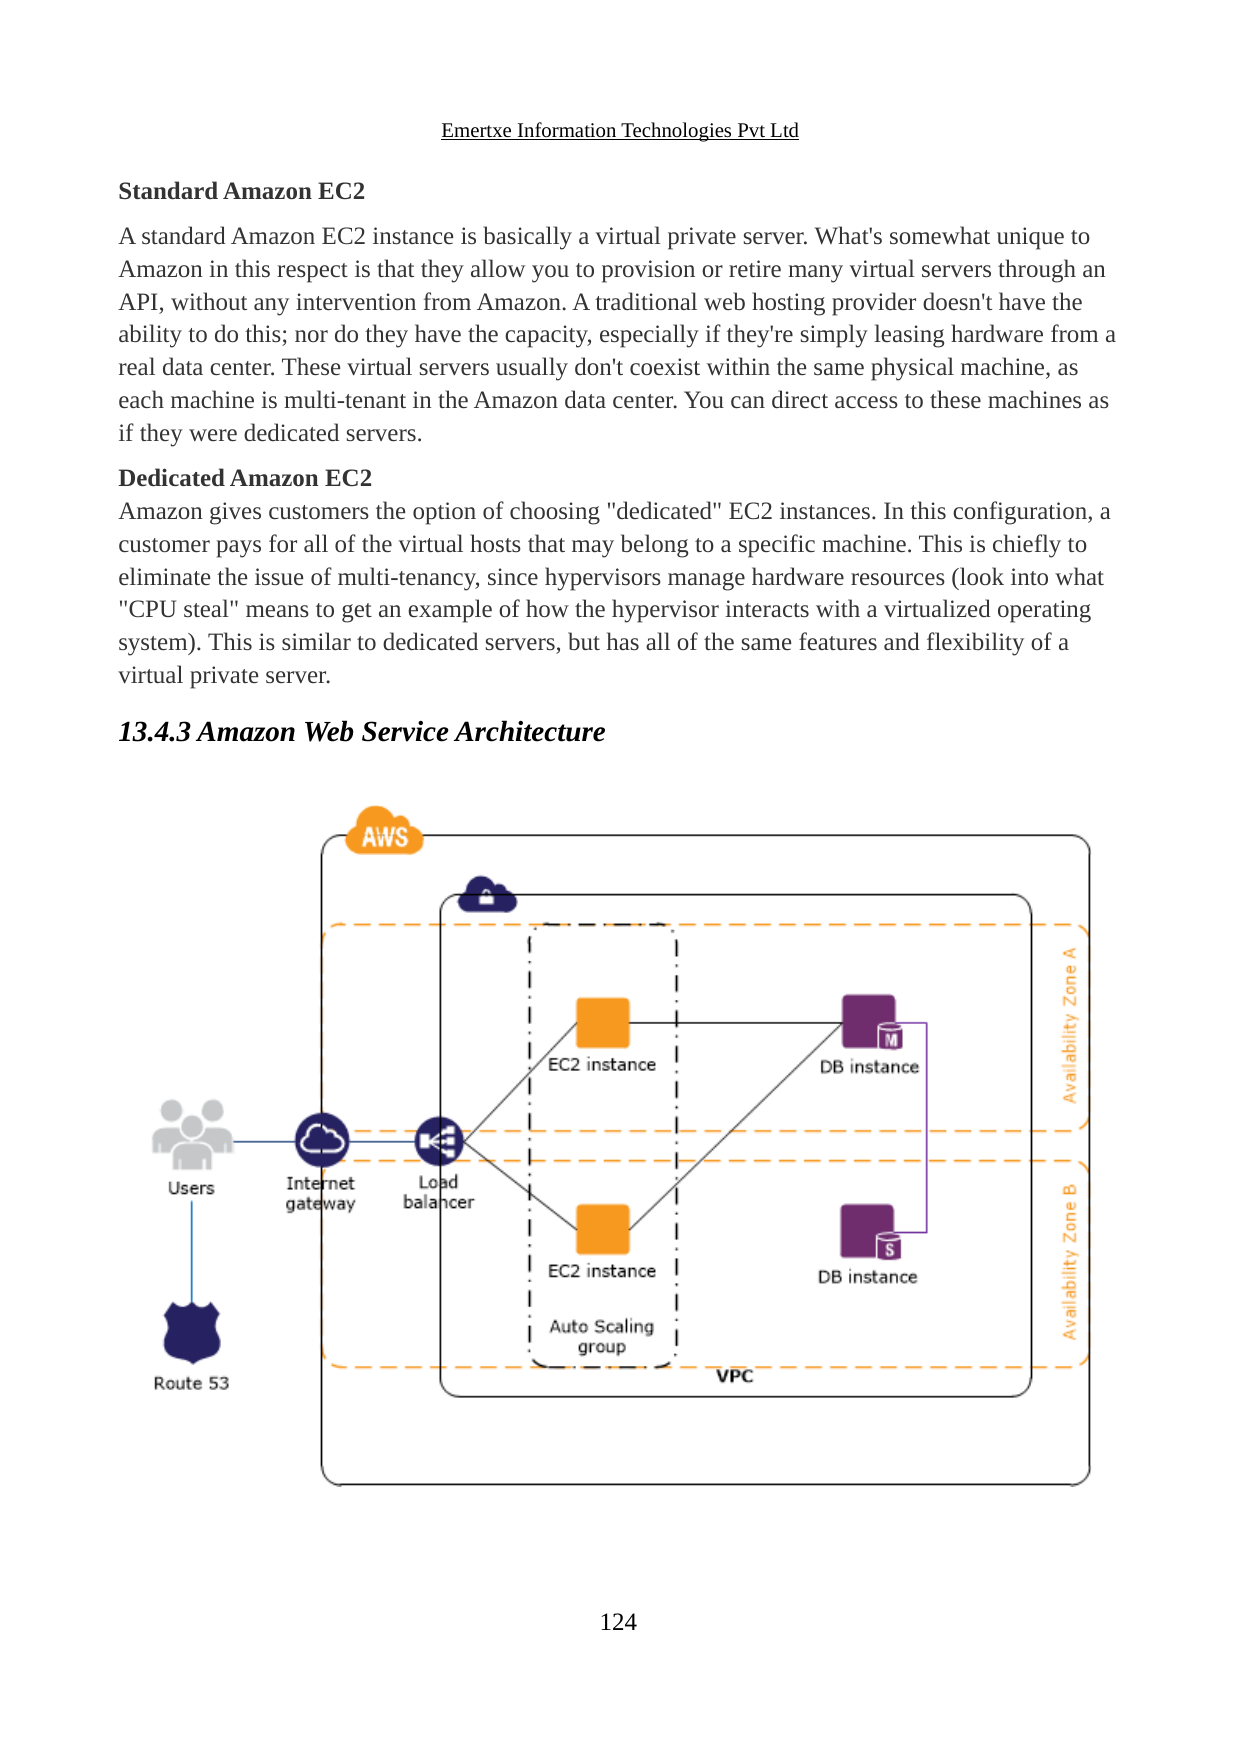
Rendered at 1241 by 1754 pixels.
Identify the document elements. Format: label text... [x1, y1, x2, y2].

subtitle 13.4.3 Amazon Web Service Architecture [118, 714, 1122, 747]
subtitle Standard Amazon EC2 [118, 172, 1122, 204]
subtitle Dedicated Amazon EC2 [118, 459, 1122, 492]
picture [149, 805, 1092, 1487]
text A standard Amazon EC2 instance is basically a virtual private server. What's somewhat unique to Amazon in this respect is that they allow you to provision or retire many virtual servers through an API, without any intervention from Amazon. A traditional web hosting provider doesn't have the ability to do this; nor do they have the capacity, especially if they're simply leasing hardware from a real data center. These virtual servers usually don't coexist within the same physical machine, as each machine is multi-tenant in the Amazon data center. You can direct access to these machines as if they were dedicated servers. [118, 217, 1122, 447]
text Amazon gives customers the option of choosing "dedicated" EC2 instances. In this configuration, a customer pays for all of the virtual hosts that may belong to a specific machine. This is chiefly to eliminate the issue of multi-tenancy, since hypervisors manage hardware resources (look into what "CPU steal" means to get an example of how the hypervisor interacts with a virtualized operating system). This is similar to dedicated servers, but has all of the same features and flexibility of a virtual private server. [118, 492, 1122, 689]
